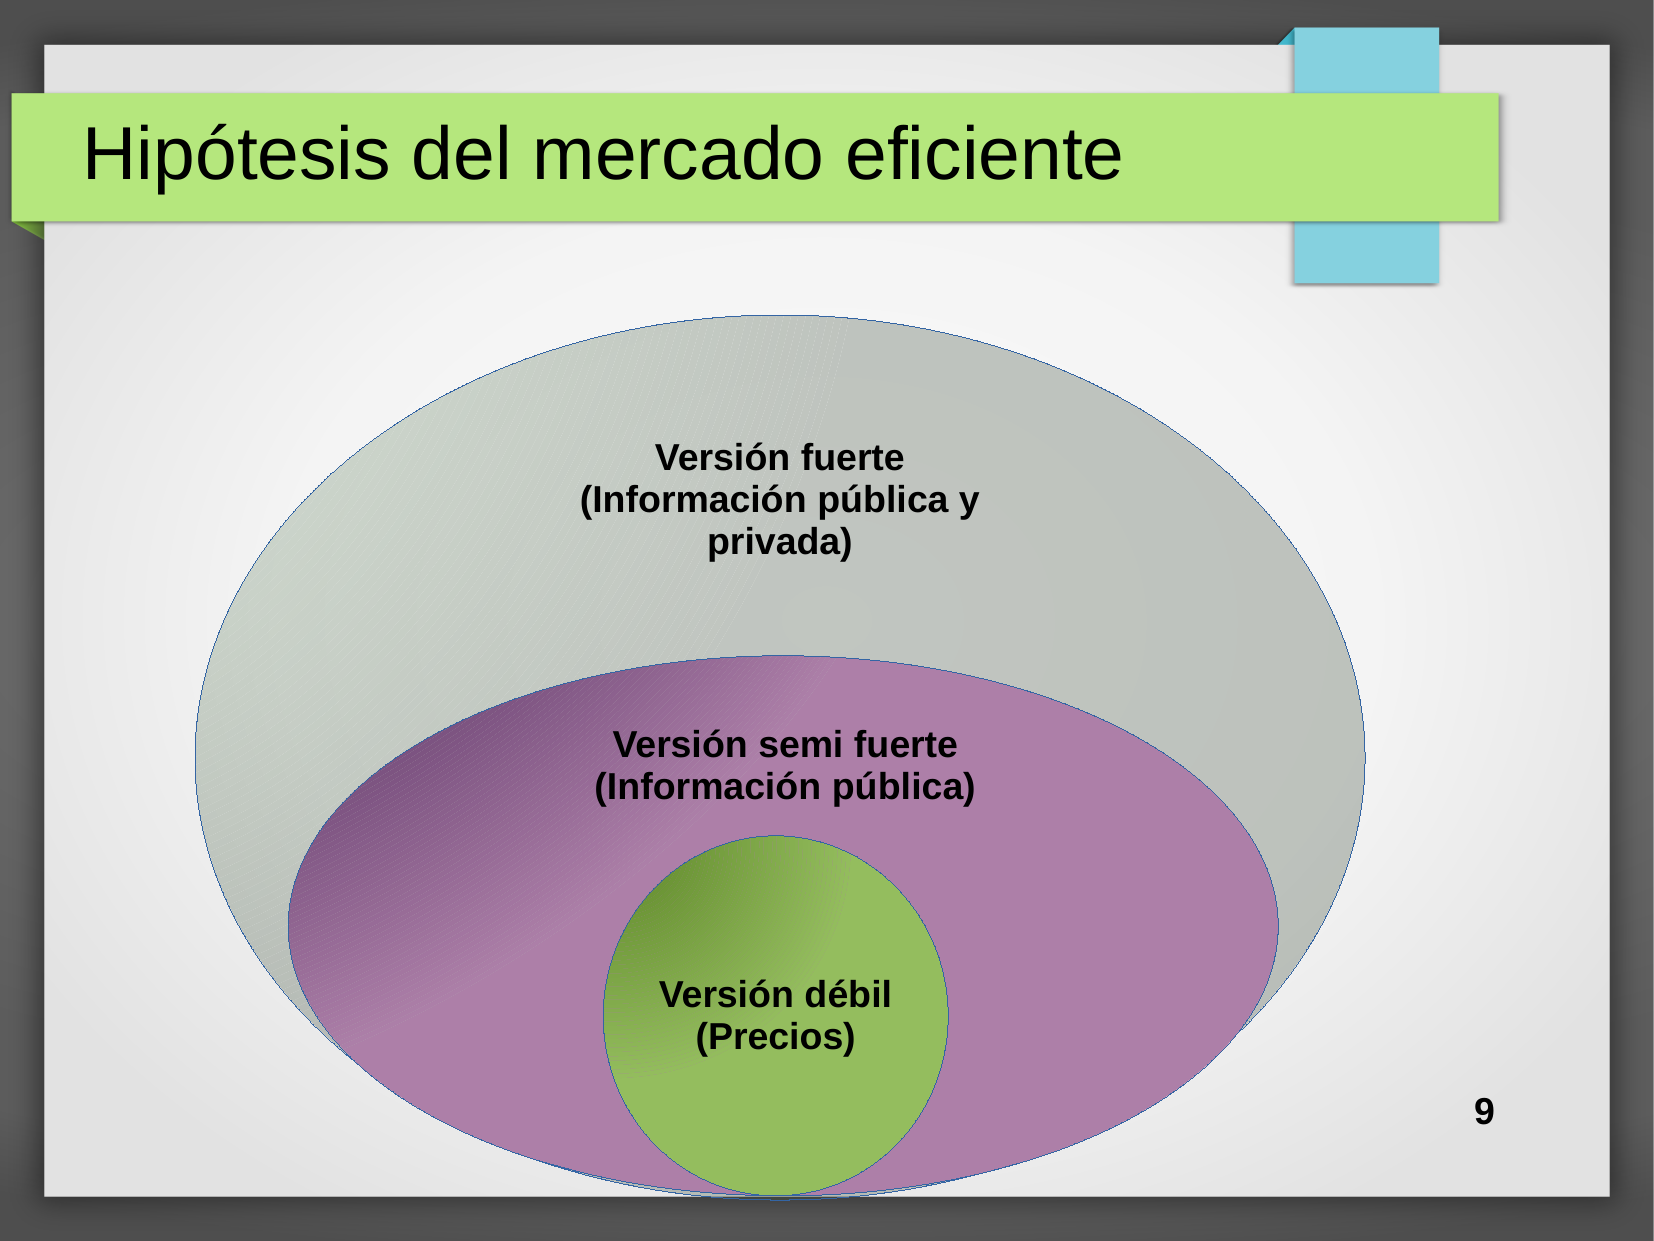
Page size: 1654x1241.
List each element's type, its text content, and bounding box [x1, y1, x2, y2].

text_box Versión semi fuerte (Información pública) [492, 716, 1078, 858]
title Hipótesis del mercado eficiente [82, 94, 1264, 213]
text_box [195, 315, 1366, 1201]
text_box Versión fuerte (Información pública y privada) [540, 429, 1021, 571]
picture [0, 0, 1654, 1241]
text_box Versión débil (Precios) [603, 858, 949, 1196]
text_box [1459, 1083, 1654, 1154]
